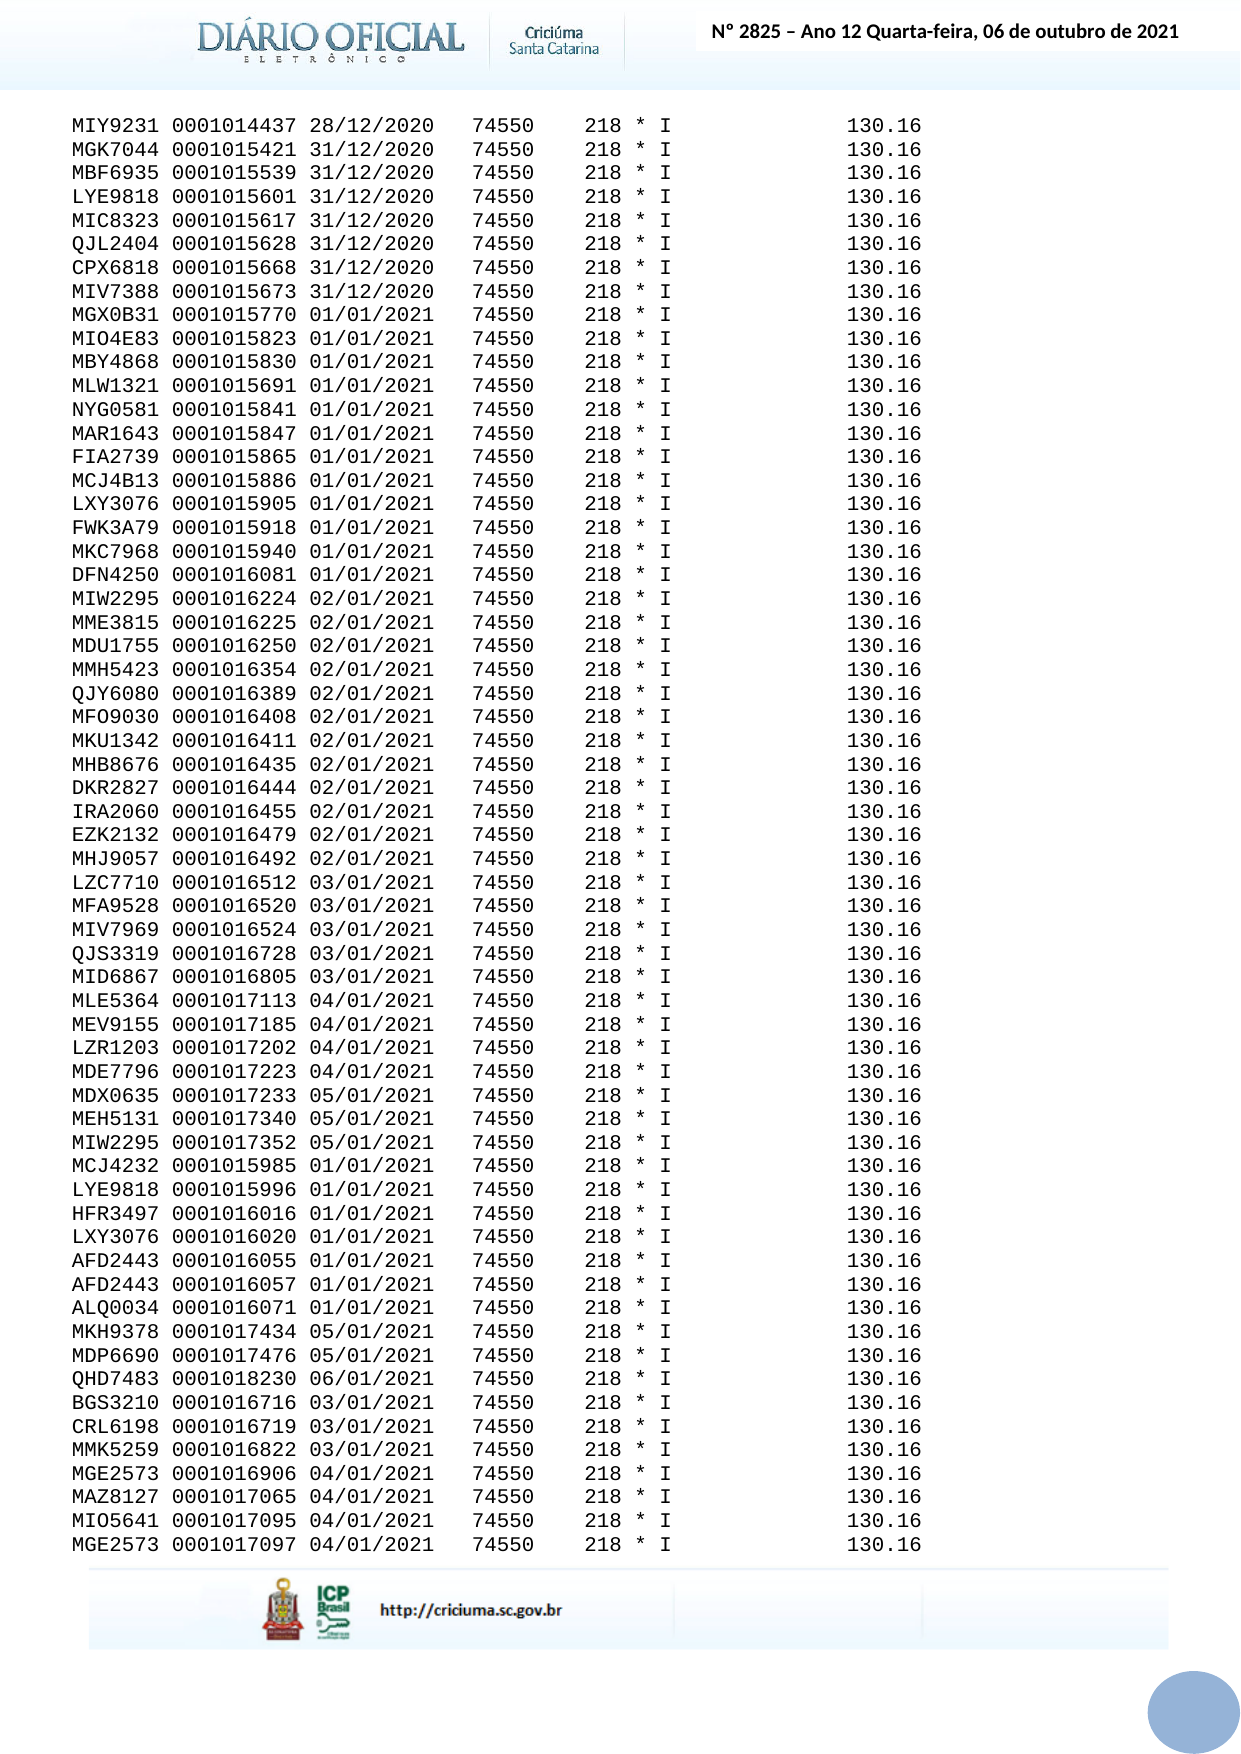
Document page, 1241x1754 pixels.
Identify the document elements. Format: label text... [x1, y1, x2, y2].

text MIV7969 0001016524 03/01/2021 74550 218 * I 130.16 [59, 919, 1181, 943]
text MME3815 0001016225 02/01/2021 74550 218 * I 130.16 [59, 612, 1181, 635]
text MLW1321 0001015691 01/01/2021 74550 218 * I 130.16 [59, 375, 1181, 399]
text MAZ8127 0001017065 04/01/2021 74550 218 * I 130.16 [59, 1487, 1181, 1510]
text MIO5641 0001017095 04/01/2021 74550 218 * I 130.16 [59, 1510, 1181, 1534]
text MIV7388 0001015673 31/12/2020 74550 218 * I 130.16 [59, 281, 1181, 304]
text AFD2443 0001016055 01/01/2021 74550 218 * I 130.16 [59, 1250, 1181, 1274]
text MDE7796 0001017223 04/01/2021 74550 218 * I 130.16 [59, 1061, 1181, 1084]
text MDP6690 0001017476 05/01/2021 74550 218 * I 130.16 [59, 1345, 1181, 1368]
text BGS3210 0001016716 03/01/2021 74550 218 * I 130.16 [59, 1392, 1181, 1416]
text AFD2443 0001016057 01/01/2021 74550 218 * I 130.16 [59, 1274, 1181, 1297]
text FWK3A79 0001015918 01/01/2021 74550 218 * I 130.16 [59, 517, 1181, 541]
text MKH9378 0001017434 05/01/2021 74550 218 * I 130.16 [59, 1321, 1181, 1345]
text QJY6080 0001016389 02/01/2021 74550 218 * I 130.16 [59, 683, 1181, 706]
text MBF6935 0001015539 31/12/2020 74550 218 * I 130.16 [59, 162, 1181, 186]
text MKC7968 0001015940 01/01/2021 74550 218 * I 130.16 [59, 541, 1181, 564]
text MIW2295 0001017352 05/01/2021 74550 218 * I 130.16 [59, 1132, 1181, 1156]
text MAR1643 0001015847 01/01/2021 74550 218 * I 130.16 [59, 422, 1181, 446]
text DFN4250 0001016081 01/01/2021 74550 218 * I 130.16 [59, 564, 1181, 588]
text MBY4868 0001015830 01/01/2021 74550 218 * I 130.16 [59, 352, 1181, 375]
text MID6867 0001016805 03/01/2021 74550 218 * I 130.16 [59, 966, 1181, 990]
text NYG0581 0001015841 01/01/2021 74550 218 * I 130.16 [59, 399, 1181, 422]
text DKR2827 0001016444 02/01/2021 74550 218 * I 130.16 [59, 777, 1181, 801]
text QJL2404 0001015628 31/12/2020 74550 218 * I 130.16 [59, 233, 1181, 257]
text LZR1203 0001017202 04/01/2021 74550 218 * I 130.16 [59, 1037, 1181, 1061]
text LXY3076 0001015905 01/01/2021 74550 218 * I 130.16 [59, 493, 1181, 517]
text FIA2739 0001015865 01/01/2021 74550 218 * I 130.16 [59, 446, 1181, 470]
text MIW2295 0001016224 02/01/2021 74550 218 * I 130.16 [59, 588, 1181, 612]
text MCJ4B13 0001015886 01/01/2021 74550 218 * I 130.16 [59, 470, 1181, 493]
text CRL6198 0001016719 03/01/2021 74550 218 * I 130.16 [59, 1416, 1181, 1439]
text MGE2573 0001016906 04/01/2021 74550 218 * I 130.16 [59, 1463, 1181, 1487]
text MKU1342 0001016411 02/01/2021 74550 218 * I 130.16 [59, 730, 1181, 753]
text MEH5131 0001017340 05/01/2021 74550 218 * I 130.16 [59, 1108, 1181, 1132]
text MMK5259 0001016822 03/01/2021 74550 218 * I 130.16 [59, 1439, 1181, 1463]
text CPX6818 0001015668 31/12/2020 74550 218 * I 130.16 [59, 257, 1181, 281]
text ALQ0034 0001016071 01/01/2021 74550 218 * I 130.16 [59, 1297, 1181, 1321]
text LZC7710 0001016512 03/01/2021 74550 218 * I 130.16 [59, 872, 1181, 895]
text IRA2060 0001016455 02/01/2021 74550 218 * I 130.16 [59, 801, 1181, 824]
text QHD7483 0001018230 06/01/2021 74550 218 * I 130.16 [59, 1368, 1181, 1392]
text MEV9155 0001017185 04/01/2021 74550 218 * I 130.16 [59, 1014, 1181, 1037]
text EZK2132 0001016479 02/01/2021 74550 218 * I 130.16 [59, 824, 1181, 848]
text MMH5423 0001016354 02/01/2021 74550 218 * I 130.16 [59, 659, 1181, 683]
text MIC8323 0001015617 31/12/2020 74550 218 * I 130.16 [59, 210, 1181, 233]
text LYE9818 0001015996 01/01/2021 74550 218 * I 130.16 [59, 1179, 1181, 1203]
text MHB8676 0001016435 02/01/2021 74550 218 * I 130.16 [59, 753, 1181, 777]
text LXY3076 0001016020 01/01/2021 74550 218 * I 130.16 [59, 1226, 1181, 1250]
text MFO9030 0001016408 02/01/2021 74550 218 * I 130.16 [59, 706, 1181, 730]
text QJS3319 0001016728 03/01/2021 74550 218 * I 130.16 [59, 943, 1181, 966]
text MLE5364 0001017113 04/01/2021 74550 218 * I 130.16 [59, 990, 1181, 1014]
text MDX0635 0001017233 05/01/2021 74550 218 * I 130.16 [59, 1084, 1181, 1108]
text MIO4E83 0001015823 01/01/2021 74550 218 * I 130.16 [59, 328, 1181, 352]
text MGX0B31 0001015770 01/01/2021 74550 218 * I 130.16 [59, 304, 1181, 328]
text MGE2573 0001017097 04/01/2021 74550 218 * I 130.16 [59, 1534, 1181, 1557]
text HFR3497 0001016016 01/01/2021 74550 218 * I 130.16 [59, 1203, 1181, 1226]
text LYE9818 0001015601 31/12/2020 74550 218 * I 130.16 [59, 186, 1181, 210]
text MDU1755 0001016250 02/01/2021 74550 218 * I 130.16 [59, 635, 1181, 659]
text MCJ4232 0001015985 01/01/2021 74550 218 * I 130.16 [59, 1156, 1181, 1179]
text MFA9528 0001016520 03/01/2021 74550 218 * I 130.16 [59, 895, 1181, 919]
text MIY9231 0001014437 28/12/2020 74550 218 * I 130.16 [59, 115, 1181, 139]
text MGK7044 0001015421 31/12/2020 74550 218 * I 130.16 [59, 139, 1181, 162]
text MHJ9057 0001016492 02/01/2021 74550 218 * I 130.16 [59, 848, 1181, 872]
